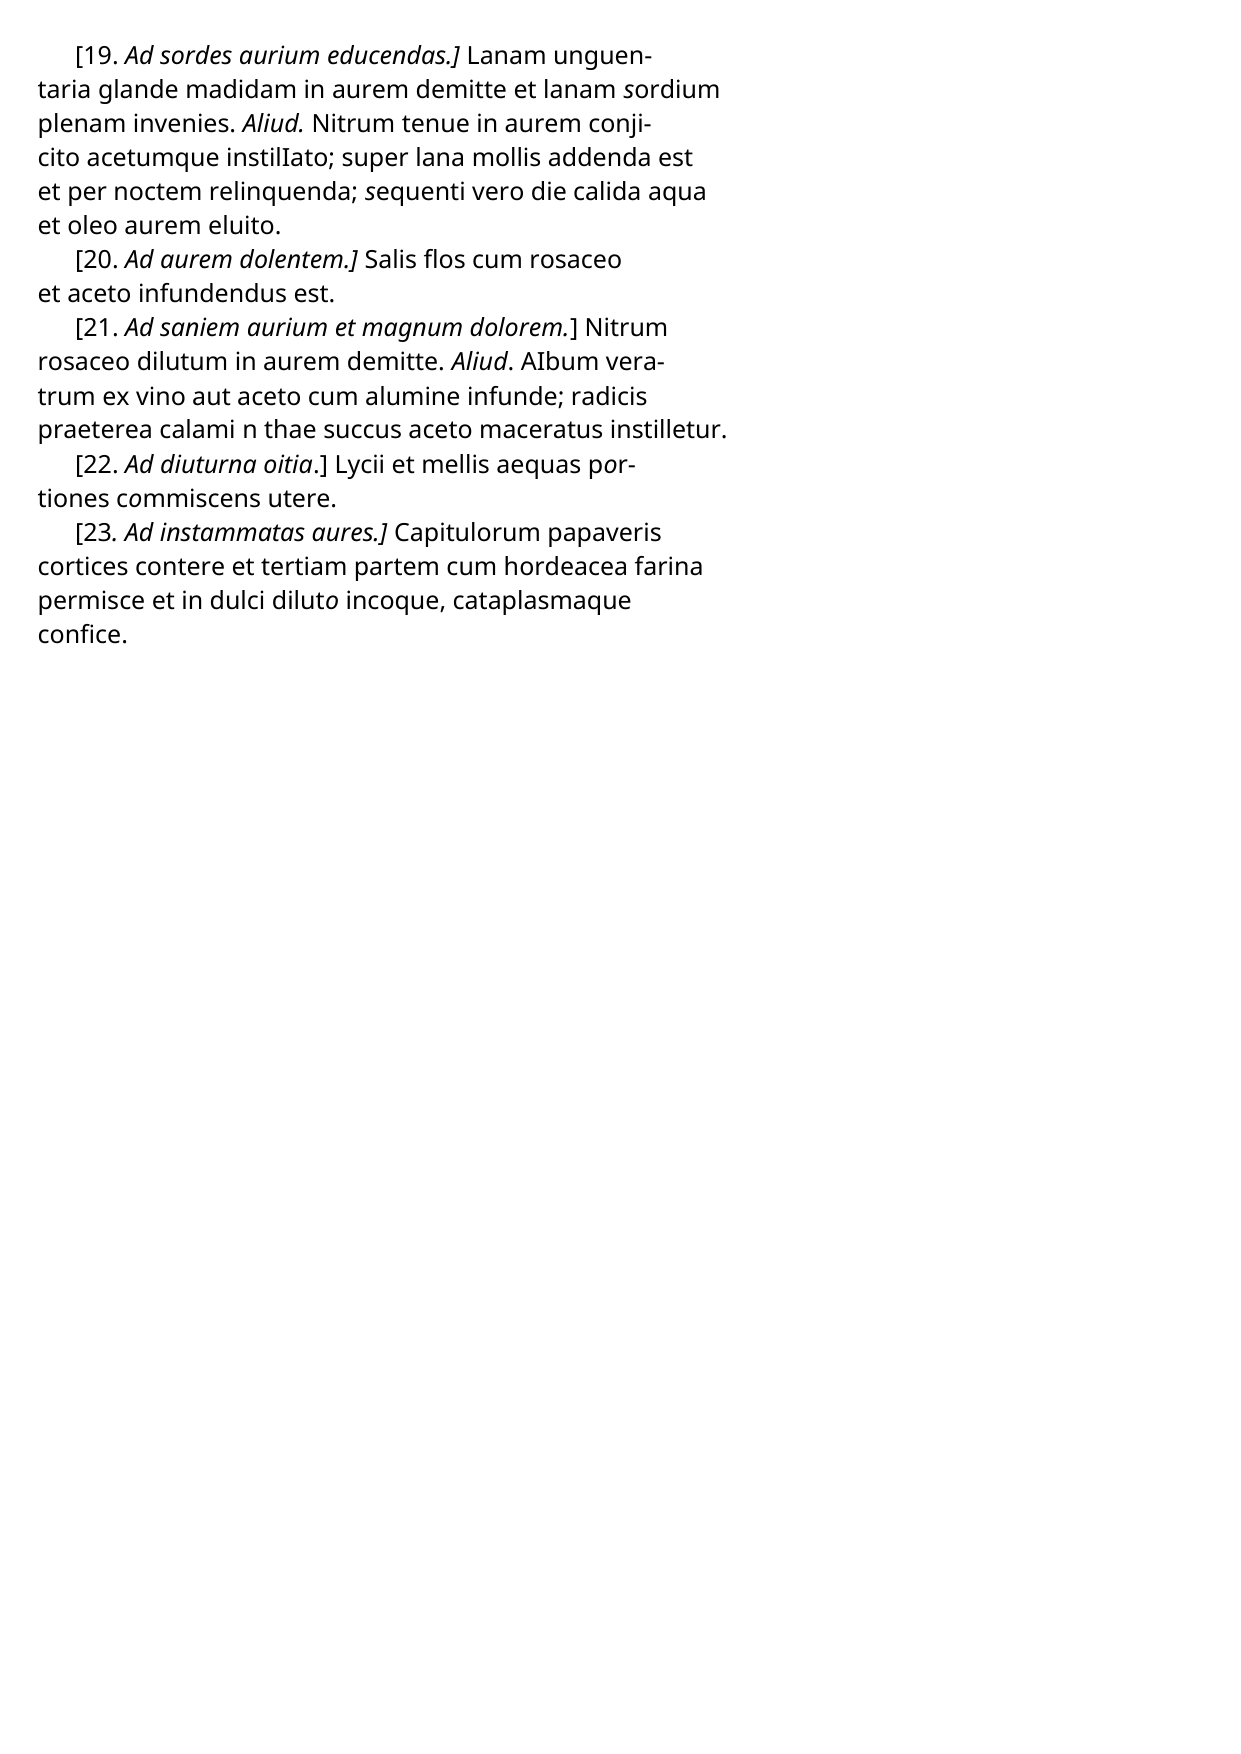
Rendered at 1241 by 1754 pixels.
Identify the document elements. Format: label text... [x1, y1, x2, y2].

text [20. Ad aurem dolentem.] Salis flos cum rosaceo et aceto infundendus est. [37, 242, 1203, 310]
text [23. Ad instammatas aures.] Capitulorum papaveris cortices contere et tertiam partem cum hordeacea farina permisce et in dulci diluto incoque, cataplasmaque confice. [37, 514, 1203, 651]
text [19. Ad sordes aurium educendas.] Lanam unguen- taria glande madidam in aurem demitte et lanam sordium plenam invenies. Aliud. Nitrum tenue in aurem conji- cito acetumque instilIato; super lana mollis addenda est et per noctem relinquenda; sequenti vero die calida aqua et oleo aurem eluito. [37, 37, 1203, 242]
text [21. Ad saniem aurium et magnum dolorem.] Nitrum rosaceo dilutum in aurem demitte. Aliud. AIbum vera- trum ex vino aut aceto cum alumine infunde; radicis praeterea calami n thae succus aceto maceratus instilletur. [37, 310, 1203, 446]
text [22. Ad diuturna oitia.] Lycii et mellis aequas por- tiones commiscens utere. [37, 446, 1203, 514]
